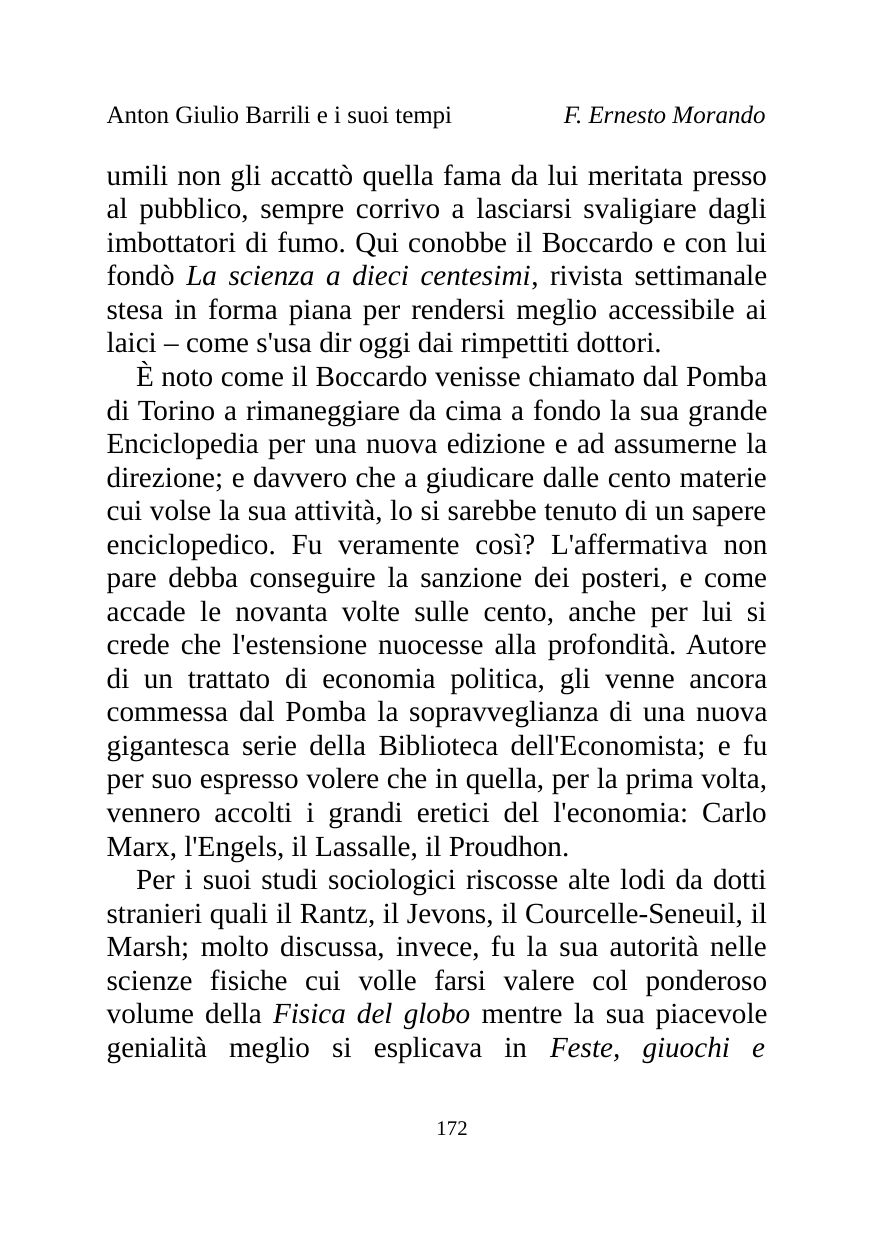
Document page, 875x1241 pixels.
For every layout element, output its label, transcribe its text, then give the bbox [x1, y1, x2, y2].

text Per i suoi studi sociologici riscosse alte lodi da dotti stranieri quali il Rantz, il Jevons, il Courcelle-Seneuil, il Marsh; molto discussa, invece, fu la sua autorità nelle scienze fisiche cui volle farsi valere col ponderoso volume della Fisica del globo mentre la sua piacevole genialità meglio si esplicava in Feste, giuochi e [106, 862, 768, 1063]
text È noto come il Boccardo venisse chiamato dal Pomba di Torino a rimaneggiare da cima a fondo la sua grande Enciclopedia per una nuova edizione e ad assumerne la direzione; e davvero che a giudicare dalle cento materie cui volse la sua attività, lo si sarebbe tenuto di un sapere enciclopedico. Fu veramente così? L'affermativa non pare debba conseguire la sanzione dei posteri, e come accade le novanta volte sulle cento, anche per lui si crede che l'estensione nuocesse alla profondità. Autore di un trattato di economia politica, gli venne ancora commessa dal Pomba la sopravveglianza di una nuova gigantesca serie della Biblioteca dell'Economista; e fu per suo espresso volere che in quella, per la prima volta, vennero accolti i grandi eretici del l'economia: Carlo Marx, l'Engels, il Lassalle, il Proudhon. [106, 359, 768, 862]
text umili non gli accattò quella fama da lui meritata presso al pubblico, sempre corrivo a lasciarsi svaligiare dagli imbottatori di fumo. Qui conobbe il Boccardo e con lui fondò La scienza a dieci centesimi, rivista settimanale stesa in forma piana per rendersi meglio accessibile ai laici – come s'usa dir oggi dai rimpettiti dottori. [106, 158, 768, 359]
